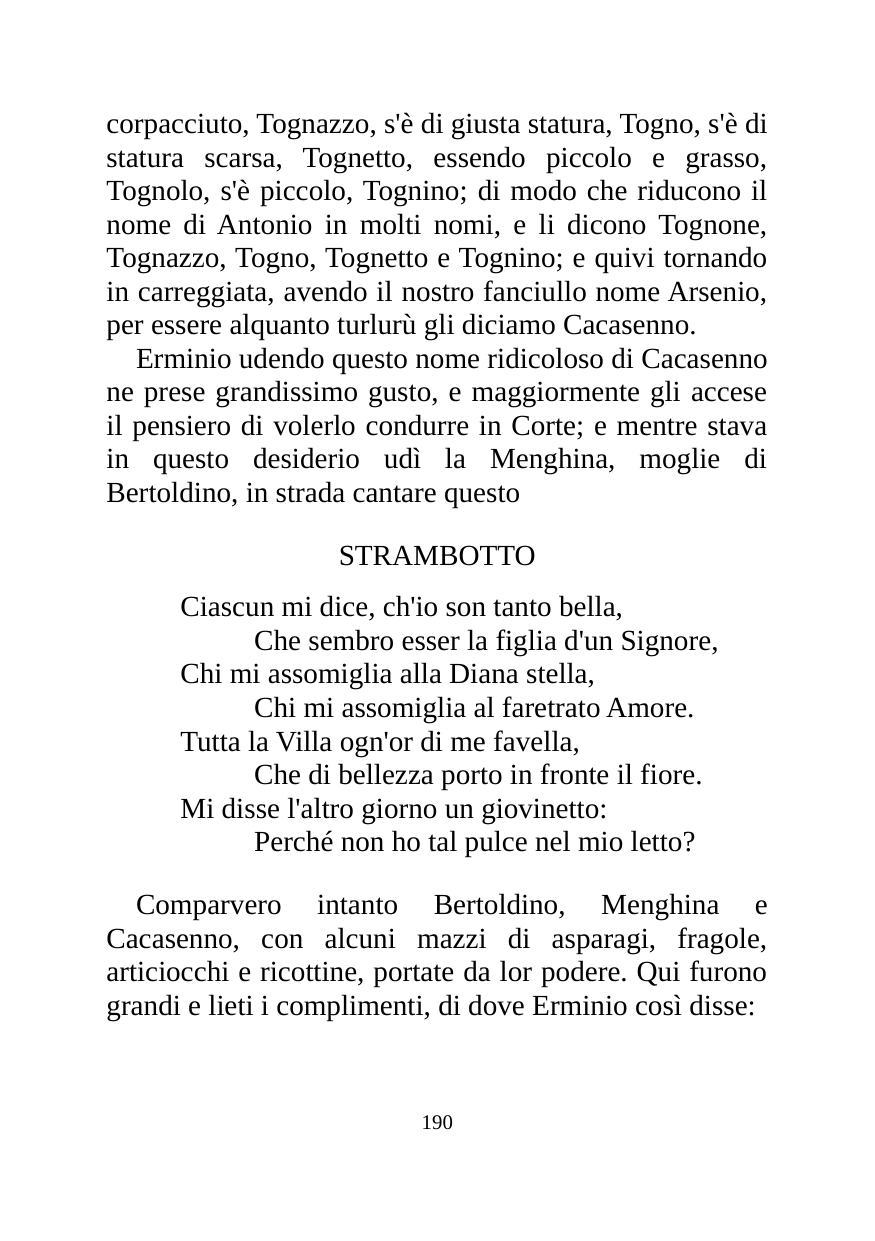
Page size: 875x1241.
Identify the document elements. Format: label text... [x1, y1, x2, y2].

text Comparvero intanto Bertoldino, Menghina e Cacasenno, con alcuni mazzi di asparagi, fragole, articiocchi e ricottine, portate da lor podere. Qui furono grandi e lieti i complimenti, di dove Erminio così disse: [106, 887, 768, 1021]
text Chi mi assomiglia al faretrato Amore. [180, 690, 768, 724]
text Chi mi assomiglia alla Diana stella, [106, 657, 768, 690]
text Mi disse l'altro giorno un giovinetto: [106, 791, 768, 824]
text Perché non ho tal pulce nel mio letto? [180, 824, 768, 858]
text Che sembro esser la figlia d'un Signore, [180, 623, 768, 657]
text Erminio udendo questo nome ridicoloso di Cacasenno ne prese grandissimo gusto, e maggiormente gli accese il pensiero di volerlo condurre in Corte; e mentre stava in questo desiderio udì la Menghina, moglie di Bertoldino, in strada cantare questo [106, 341, 768, 509]
text Tutta la Villa ogn'or di me favella, [106, 724, 768, 757]
text STRAMBOTTO [106, 538, 768, 572]
text Che di bellezza porto in fronte il fiore. [180, 757, 768, 791]
text Ciascun mi dice, ch'io son tanto bella, [106, 589, 768, 623]
text corpacciuto, Tognazzo, s'è di giusta statura, Togno, s'è di statura scarsa, Tognetto, essendo piccolo e grasso, Tognolo, s'è piccolo, Tognino; di modo che riducono il nome di Antonio in molti nomi, e li dicono Tognone, Tognazzo, Togno, Tognetto e Tognino; e quivi tornando in carreggiata, avendo il nostro fanciullo nome Arsenio, per essere alquanto turlurù gli diciamo Cacasenno. [106, 106, 768, 341]
